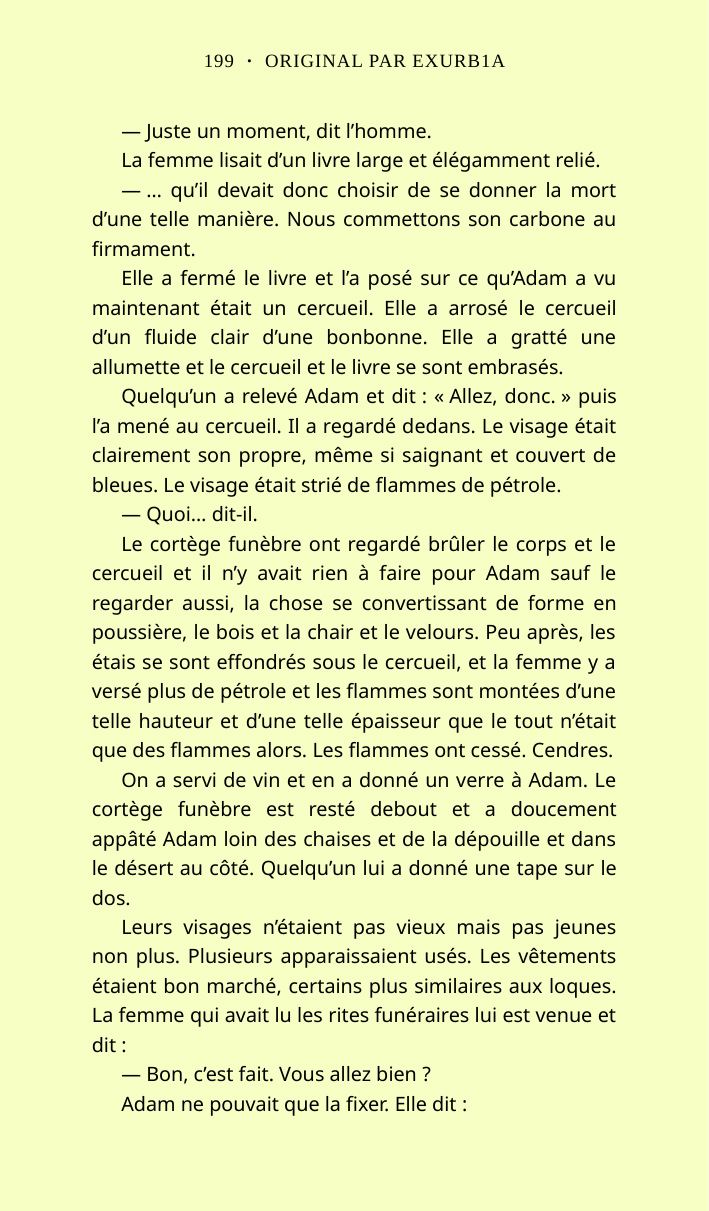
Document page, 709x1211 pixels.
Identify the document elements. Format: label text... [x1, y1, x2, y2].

text On a servi de vin et en a donné un verre à Adam. Le cortège funèbre est resté debout et a doucement appâté Adam loin des chaises et de la dépouille et dans le désert au côté. Quelqu’un lui a donné une tape sur le dos. [92, 763, 617, 911]
text Adam ne pouvait que la fixer. Elle dit : [92, 1088, 617, 1117]
text — … qu’il devait donc choisir de se donner la mort d’une telle manière. Nous commettons son carbone au firmament. [92, 174, 617, 262]
text — Quoi… dit-il. [92, 498, 617, 528]
text — Juste un moment, dit l’homme. [92, 115, 617, 144]
text Leurs visages n’étaient pas vieux mais pas jeunes non plus. Plusieurs apparaissaient usés. Les vêtements étaient bon marché, certains plus similaires aux loques. La femme qui avait lu les rites funéraires lui est venue et dit : [92, 911, 617, 1058]
text — Bon, c’est fait. Vous allez bien ? [92, 1058, 617, 1088]
text Quelqu’un a relevé Adam et dit : « Allez, donc. » puis l’a mené au cercueil. Il a regardé dedans. Le visage était clairement son propre, même si saignant et couvert de bleues. Le visage était strié de flammes de pétrole. [92, 380, 617, 498]
text Elle a fermé le livre et l’a posé sur ce qu’Adam a vu maintenant était un cercueil. Elle a arrosé le cercueil d’un fluide clair d’une bonbonne. Elle a gratté une allumette et le cercueil et le livre se sont embrasés. [92, 262, 617, 380]
text Le cortège funèbre ont regardé brûler le corps et le cercueil et il n’y avait rien à faire pour Adam sauf le regarder aussi, la chose se convertissant de forme en poussière, le bois et la chair et le velours. Peu après, les étais se sont effondrés sous le cercueil, et la femme y a versé plus de pétrole et les flammes sont montées d’une telle hauteur et d’une telle épaisseur que le tout n’était que des flammes alors. Les flammes ont cessé. Cendres. [92, 528, 617, 763]
text La femme lisait d’un livre large et élégamment relié. [92, 144, 617, 174]
